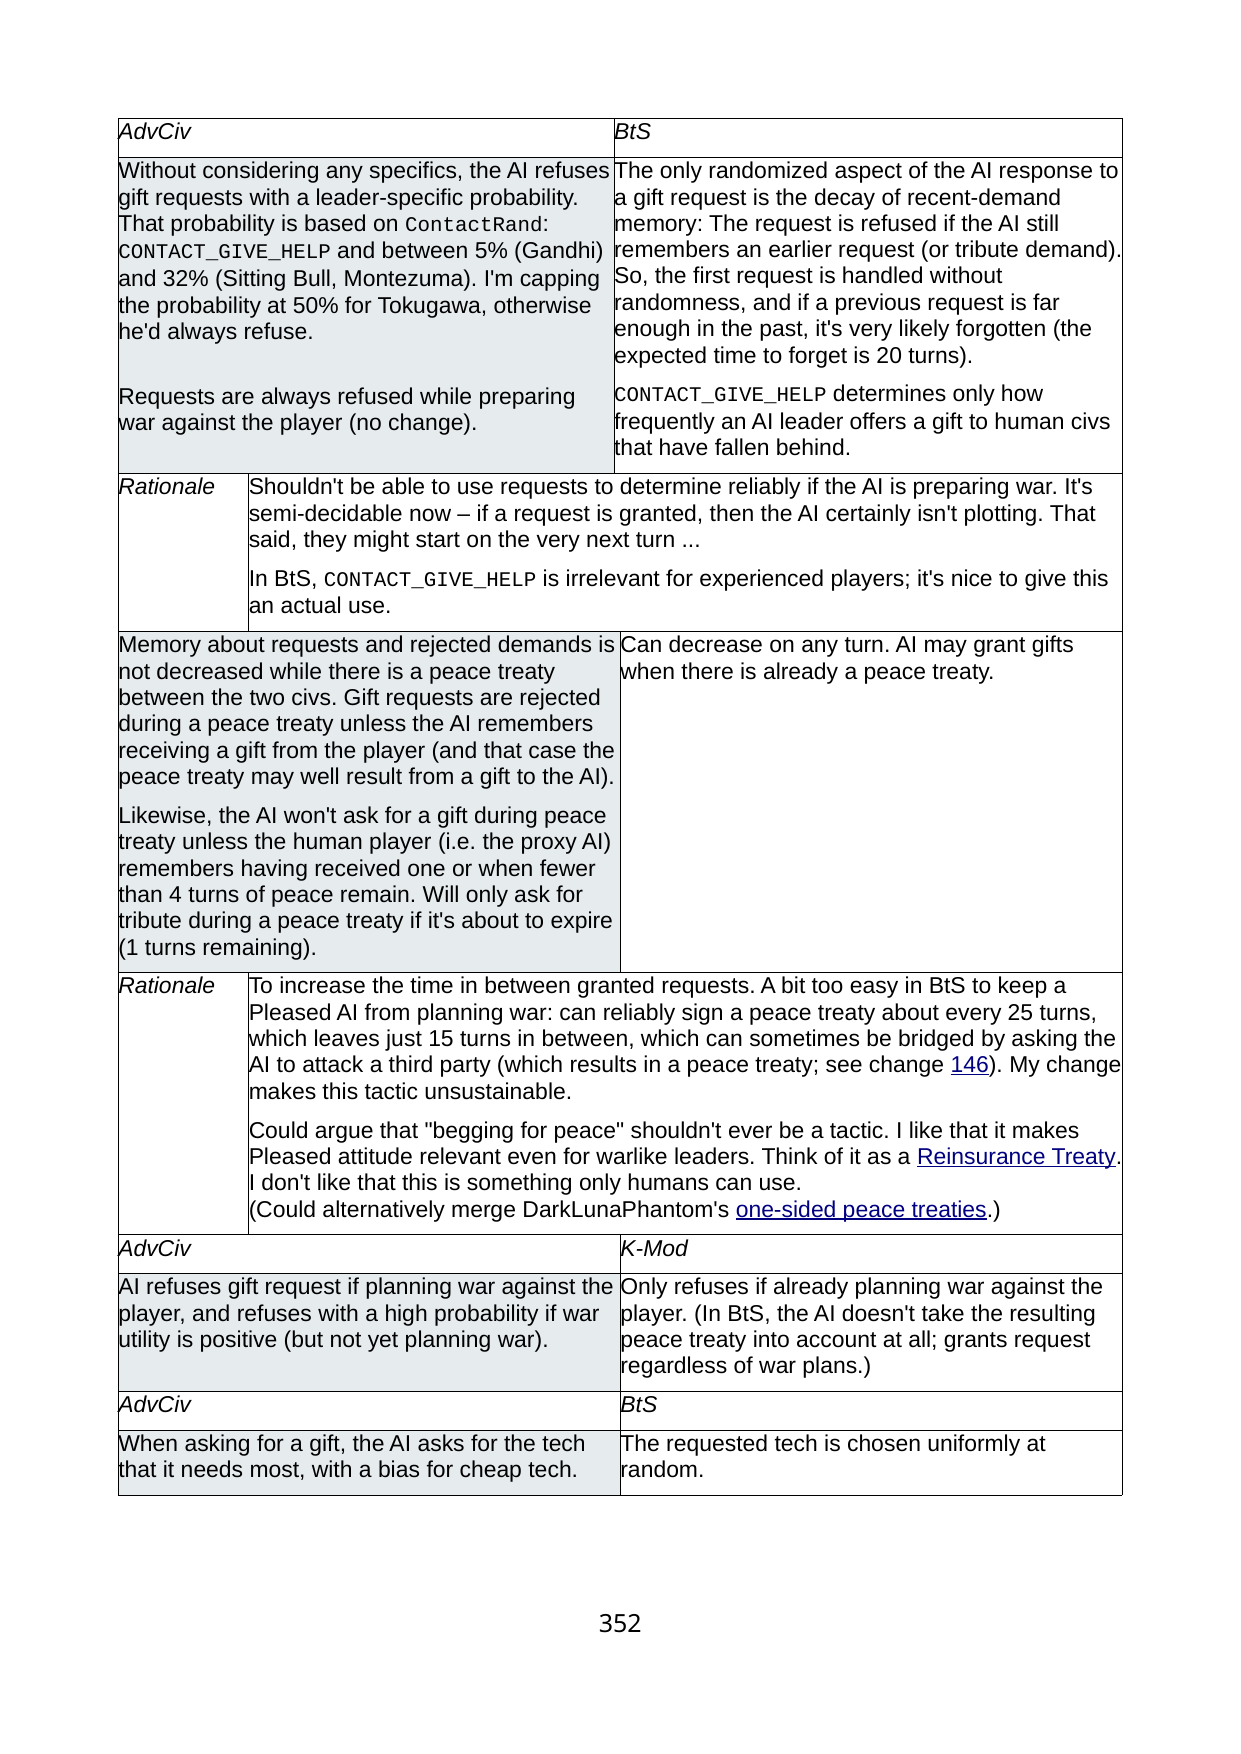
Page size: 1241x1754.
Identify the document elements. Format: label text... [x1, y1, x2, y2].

table_cell AdvCiv [119, 1235, 620, 1273]
table_cell Only refuses if already planning war against the player. (In BtS, the AI doesn't take the resulting peace treaty into account at all; grants request regardless of war plans.) [621, 1274, 1122, 1391]
table_cell Memory about requests and rejected demands is not decreased while there is a peace treaty between the two civs. Gift requests are rejected during a peace treaty unless the AI remembers receiving a gift from the player (and that case the peace treaty may well result from a gift to the AI). Likewise, the AI won't ask for a gift during peace treaty unless the human player (i.e. the proxy AI) remembers having received one or when fewer than 4 turns of peace remain. Will only ask for tribute during a peace treaty if it's about to expire (1 turns remaining). [119, 632, 620, 972]
table_cell The requested tech is chosen uniformly at random. [621, 1431, 1122, 1495]
table_cell AdvCiv [119, 1392, 620, 1430]
table_cell The only randomized aspect of the AI response to a gift request is the decay of recent-demand memory: The request is refused if the AI still remembers an earlier request (or tribute demand). So, the first request is handled without randomness, and if a previous request is far enough in the past, it's very likely forgotten (the expected time to forget is 20 turns). CONTACT_GIVE_HELP determines only how frequently an AI leader offers a gift to human civs that have fallen behind. [615, 158, 1122, 473]
table_cell To increase the time in between granted requests. A bit too easy in BtS to keep a Pleased AI from planning war: can reliably sign a peace treaty about every 25 turns, which leaves just 15 turns in between, which can sometimes be bridged by asking the AI to attack a third party (which results in a peace treaty; see change 146). My change makes this tactic unsustainable. Could argue that "begging for peace" shouldn't ever be a tactic. I like that it makes Pleased attitude relevant even for warlike leaders. Think of it as a Reinsurance Treaty. I don't like that this is something only humans can use. (Could alternatively merge DarkLunaPhantom's one-sided peace treaties.) [249, 973, 1122, 1234]
table_cell Shouldn't be able to use requests to determine reliably if the AI is preparing war. It's semi-decidable now – if a request is granted, then the AI certainly isn't plotting. That said, they might start on the very next turn ... In BtS, CONTACT_GIVE_HELP is irrelevant for experienced players; it's nice to give this an actual use. [249, 474, 1122, 631]
table_cell AI refuses gift request if planning war against the player, and refuses with a high probability if war utility is positive (but not yet planning war). [119, 1274, 620, 1391]
table_cell BtS [621, 1392, 1122, 1430]
table_cell Can decrease on any turn. AI may grant gifts when there is already a peace treaty. [621, 632, 1122, 972]
table_cell BtS [615, 119, 1122, 157]
table_cell When asking for a gift, the AI asks for the tech that it needs most, with a bias for cheap tech. [119, 1431, 620, 1495]
table_cell Without considering any specifics, the AI refuses gift requests with a leader-specific probability. That probability is based on ContactRand: CONTACT_GIVE_HELP and between 5% (Gandhi) and 32% (Sitting Bull, Montezuma). I'm capping the probability at 50% for Tokugawa, otherwise he'd always refuse. Requests are always refused while preparing war against the player (no change). [119, 158, 614, 473]
table_cell Rationale [119, 474, 248, 631]
table_cell K-Mod [621, 1235, 1122, 1273]
table_cell AdvCiv [119, 119, 614, 157]
table_cell Rationale [119, 973, 248, 1234]
